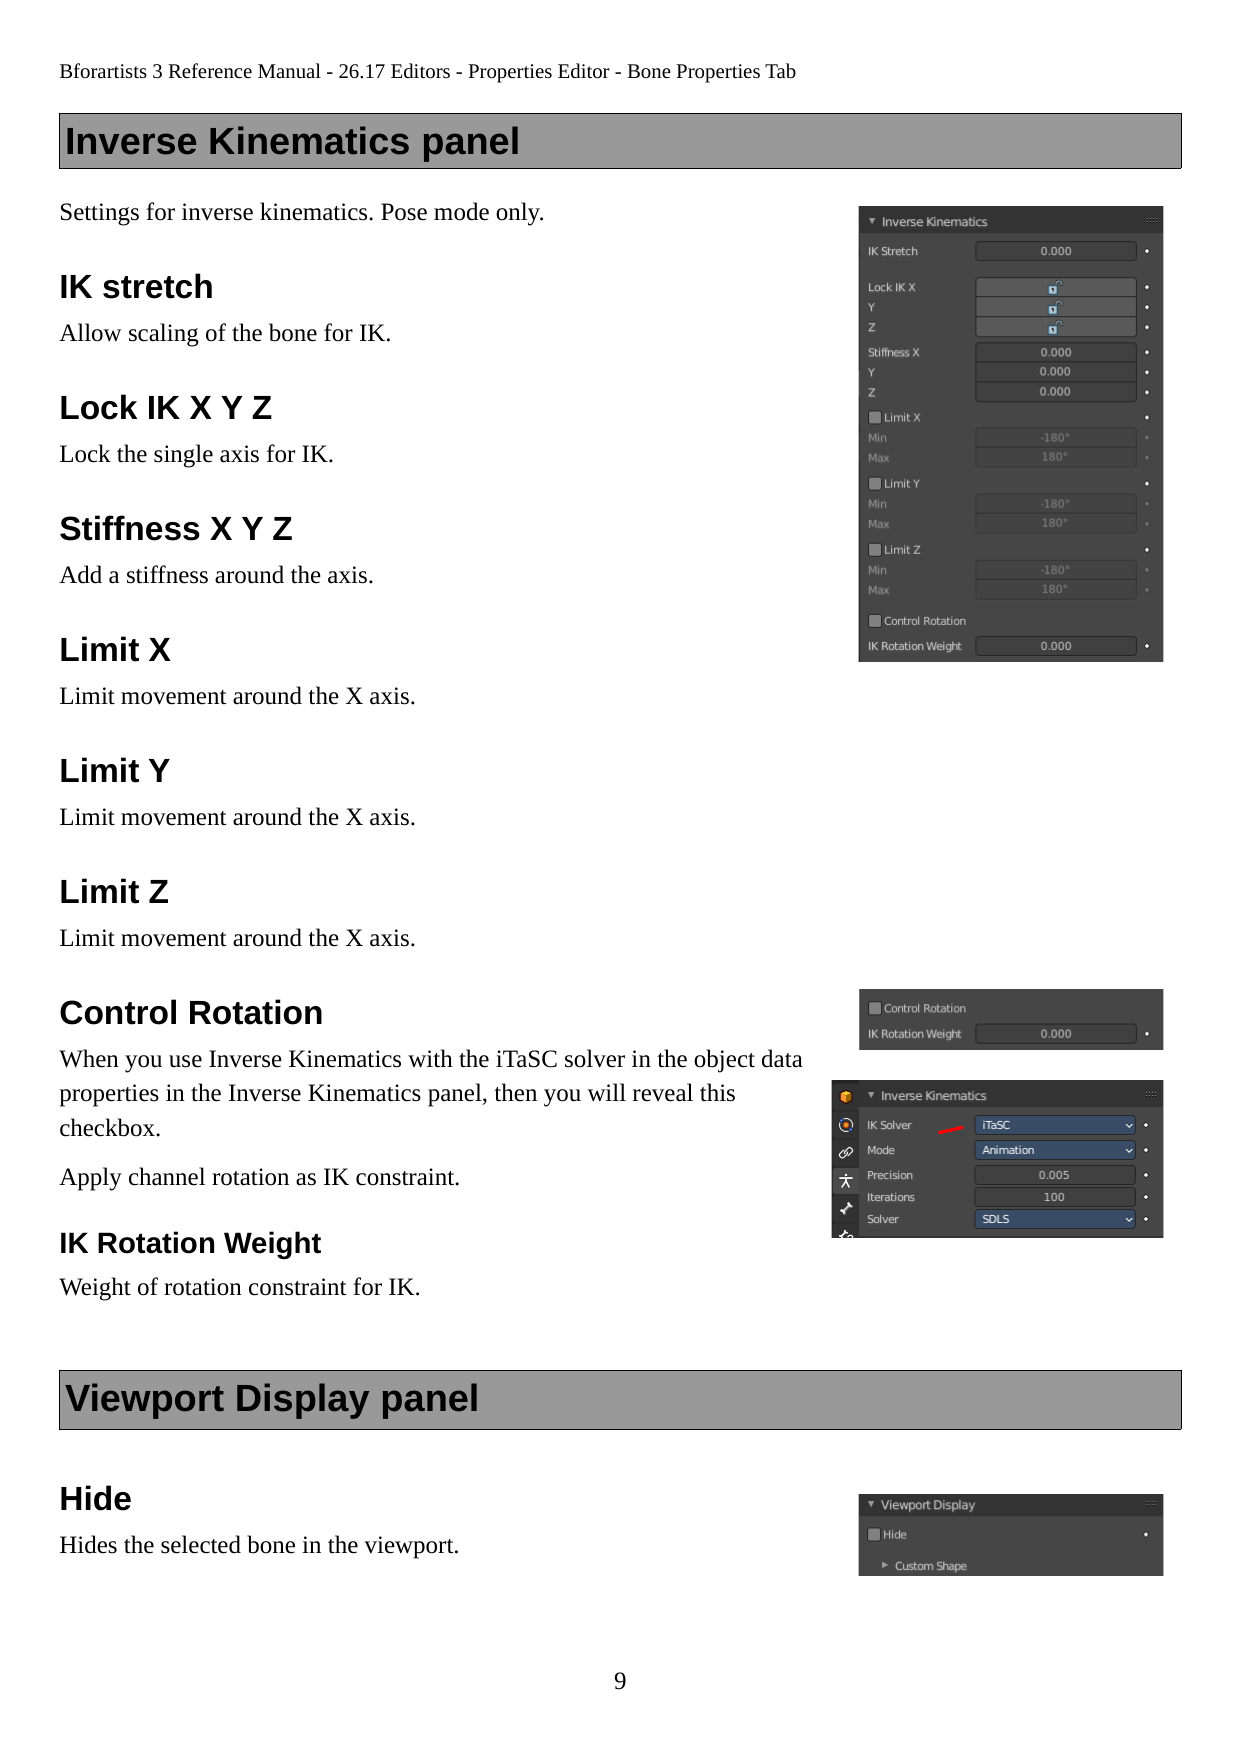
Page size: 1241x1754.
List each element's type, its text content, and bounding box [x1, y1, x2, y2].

text Apply channel rotation as IK constraint. [59, 1162, 831, 1191]
text Limit movement around the X axis. [59, 681, 1181, 709]
subtitle Stiffness X Y Z [59, 509, 858, 547]
text When you use Inverse Kinematics with the iTaSC solver in the object data properties in the Inverse Kinematics panel, then you will reveal this checkbox. [59, 1044, 1181, 1142]
picture [859, 989, 1164, 1050]
text Add a stiffness around the axis. [59, 560, 858, 588]
subtitle [1164, 267, 1181, 305]
subtitle [1164, 509, 1181, 547]
subtitle [1164, 388, 1181, 426]
text Allow scaling of the bone for IK. [59, 318, 858, 346]
subtitle IK Rotation Weight [59, 1226, 1181, 1259]
text Limit movement around the X axis. [59, 802, 1181, 831]
subtitle Limit Y [59, 751, 1181, 789]
picture [858, 206, 1164, 662]
text Settings for inverse kinematics. Pose mode only. [59, 197, 1181, 225]
subtitle Limit Z [59, 872, 1181, 910]
table_header Inverse Kinematics panel [60, 114, 1181, 168]
subtitle Limit X [59, 630, 1181, 668]
text Limit movement around the X axis. [59, 923, 1181, 952]
text Lock the single axis for IK. [59, 439, 858, 467]
subtitle Hide [59, 1479, 1181, 1517]
text Weight of rotation constraint for IK. [59, 1272, 1181, 1301]
table_header Viewport Display panel [60, 1371, 1181, 1429]
subtitle Lock IK X Y Z [59, 388, 858, 426]
text Hides the selected bone in the viewport. [59, 1530, 858, 1559]
subtitle Control Rotation [59, 993, 859, 1031]
picture [831, 1080, 1164, 1238]
subtitle [1164, 993, 1181, 1031]
subtitle IK stretch [59, 267, 858, 305]
picture [858, 1494, 1164, 1576]
